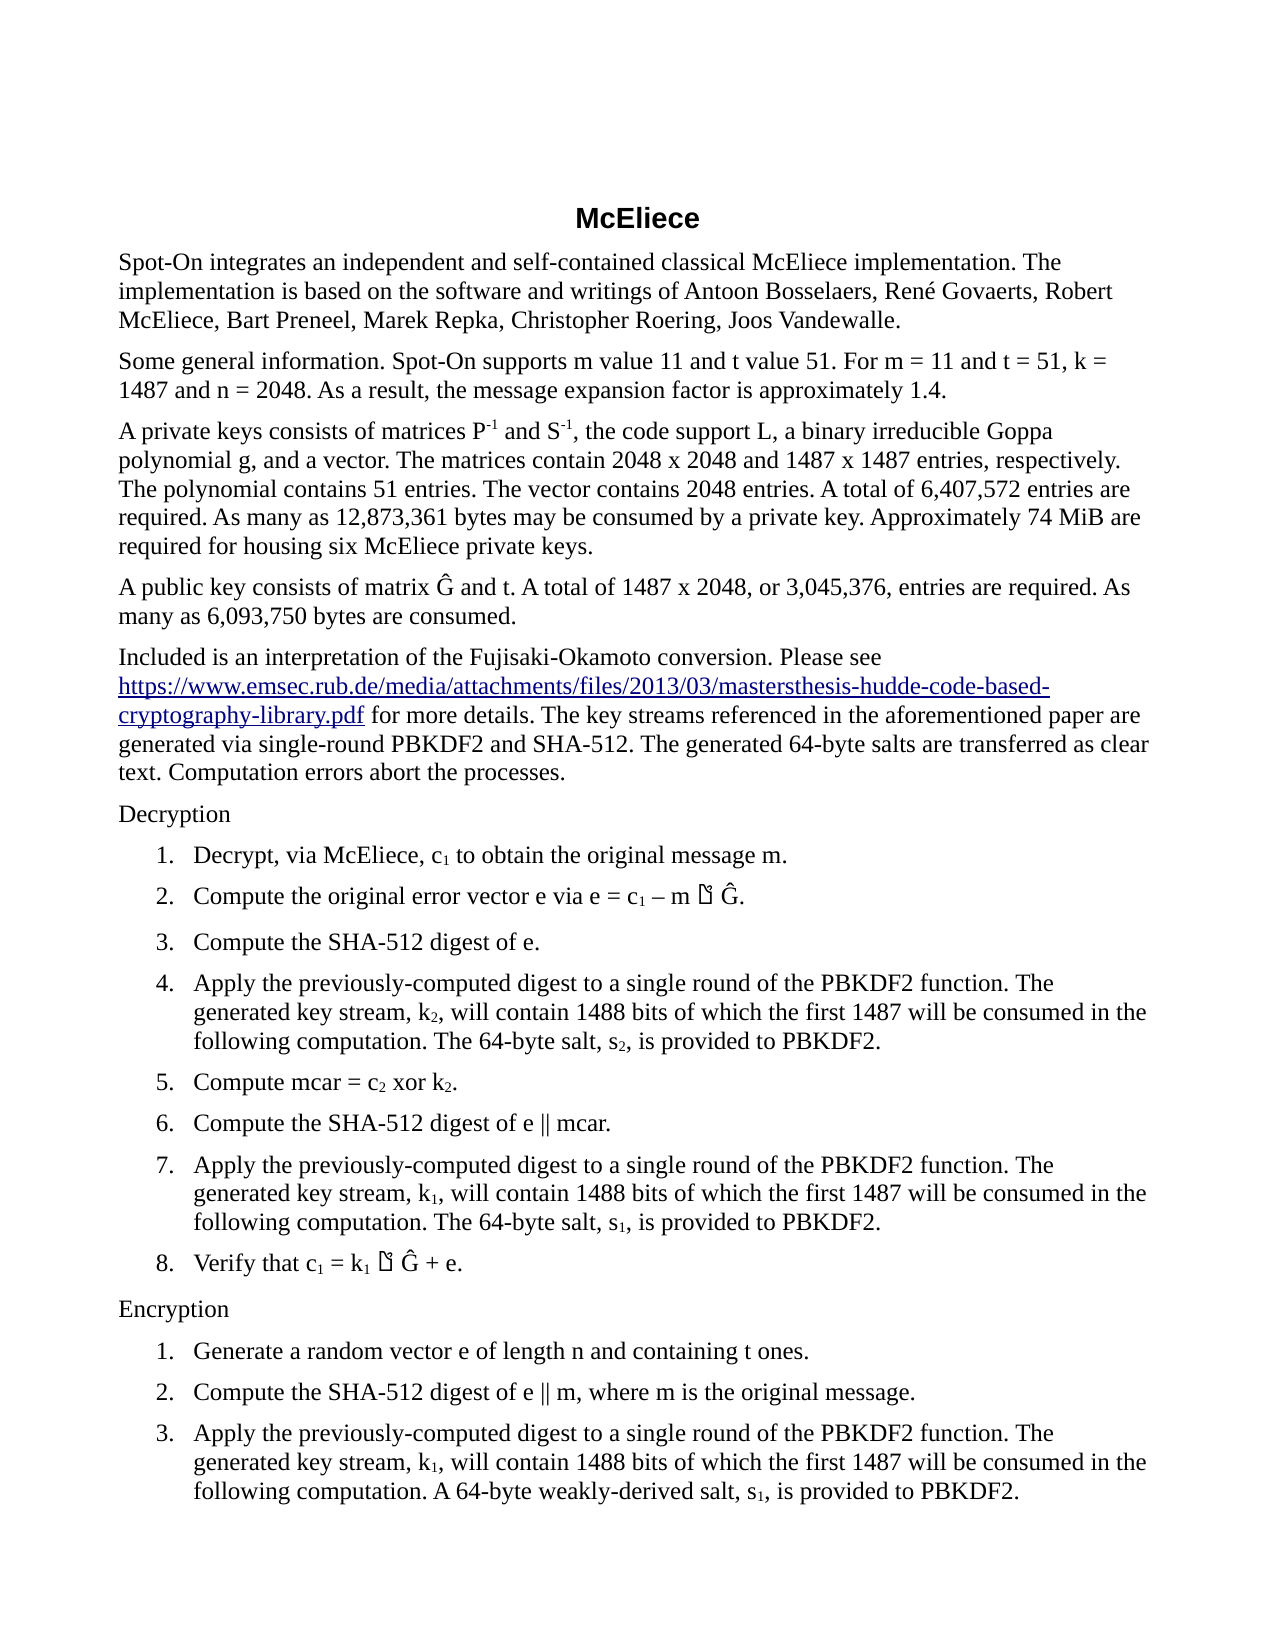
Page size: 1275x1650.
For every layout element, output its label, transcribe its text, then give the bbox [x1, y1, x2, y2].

list Compute the SHA-512 digest of e. [156, 927, 1157, 956]
list Apply the previously-computed digest to a single round of the PBKDF2 function. The generated key stream, k1, will contain 1488 bits of which the first 1487 will be consumed in the following computation. The 64-byte salt, s1, is provided to PBKDF2. [156, 1150, 1157, 1236]
text A public key consists of matrix Ĝ and t. A total of 1487 x 2048, or 3,045,376, entries are required. As many as 6,093,750 bytes are consumed. [118, 572, 1157, 630]
text Encryption [118, 1294, 1157, 1323]
text Spot-On integrates an independent and self-contained classical McEliece implementation. The implementation is based on the software and writings of Antoon Bosselaers, René Govaerts, Robert McEliece, Bart Preneel, Marek Repka, Christopher Roering, Joos Vandewalle. [118, 247, 1157, 334]
list Compute the SHA-512 digest of e || mcar. [156, 1108, 1157, 1137]
text Some general information. Spot-On supports m value 11 and t value 51. For m = 11 and t = 51, k = 1487 and n = 2048. As a result, the message expansion factor is approximately 1.4. [118, 346, 1157, 404]
list Apply the previously-computed digest to a single round of the PBKDF2 function. The generated key stream, k1, will contain 1488 bits of which the first 1487 will be consumed in the following computation. A 64-byte weakly-derived salt, s1, is provided to PBKDF2. [156, 1418, 1157, 1504]
text A private keys consists of matrices P-1 and S-1, the code support L, a binary irreducible Goppa polynomial g, and a vector. The matrices contain 2048 x 2048 and 1487 x 1487 entries, respectively. The polynomial contains 51 entries. The vector contains 2048 entries. A total of 6,407,572 entries are required. As many as 12,873,361 bytes may be consumed by a private key. Approximately 74 MiB are required for housing six McEliece private keys. [118, 416, 1157, 560]
list Generate a random vector e of length n and containing t ones. [156, 1336, 1157, 1364]
list Decrypt, via McEliece, c1 to obtain the original message m. [156, 840, 1157, 869]
list Verify that c1 = k1 𐀃 Ĝ + e. [156, 1248, 1157, 1282]
text Included is an interpretation of the Fujisaki-Okamoto conversion. Please see https://www.emsec.rub.de/media/attachments/files/2013/03/mastersthesis-hudde-code-based-cryptography-library.pdf for more details. The key streams referenced in the aforementioned paper are generated via single-round PBKDF2 and SHA-512. The generated 64-byte salts are transferred as clear text. Computation errors abort the processes. [118, 642, 1157, 786]
list Apply the previously-computed digest to a single round of the PBKDF2 function. The generated key stream, k2, will contain 1488 bits of which the first 1487 will be consumed in the following computation. The 64-byte salt, s2, is provided to PBKDF2. [156, 968, 1157, 1055]
list Compute mcar = c2 xor k2. [156, 1067, 1157, 1096]
text Decryption [118, 799, 1157, 827]
list Compute the original error vector e via e = c1 – m 𐀃 Ĝ. [156, 881, 1157, 915]
list Compute the SHA-512 digest of e || m, where m is the original message. [156, 1377, 1157, 1406]
subtitle McEliece [118, 201, 1157, 235]
